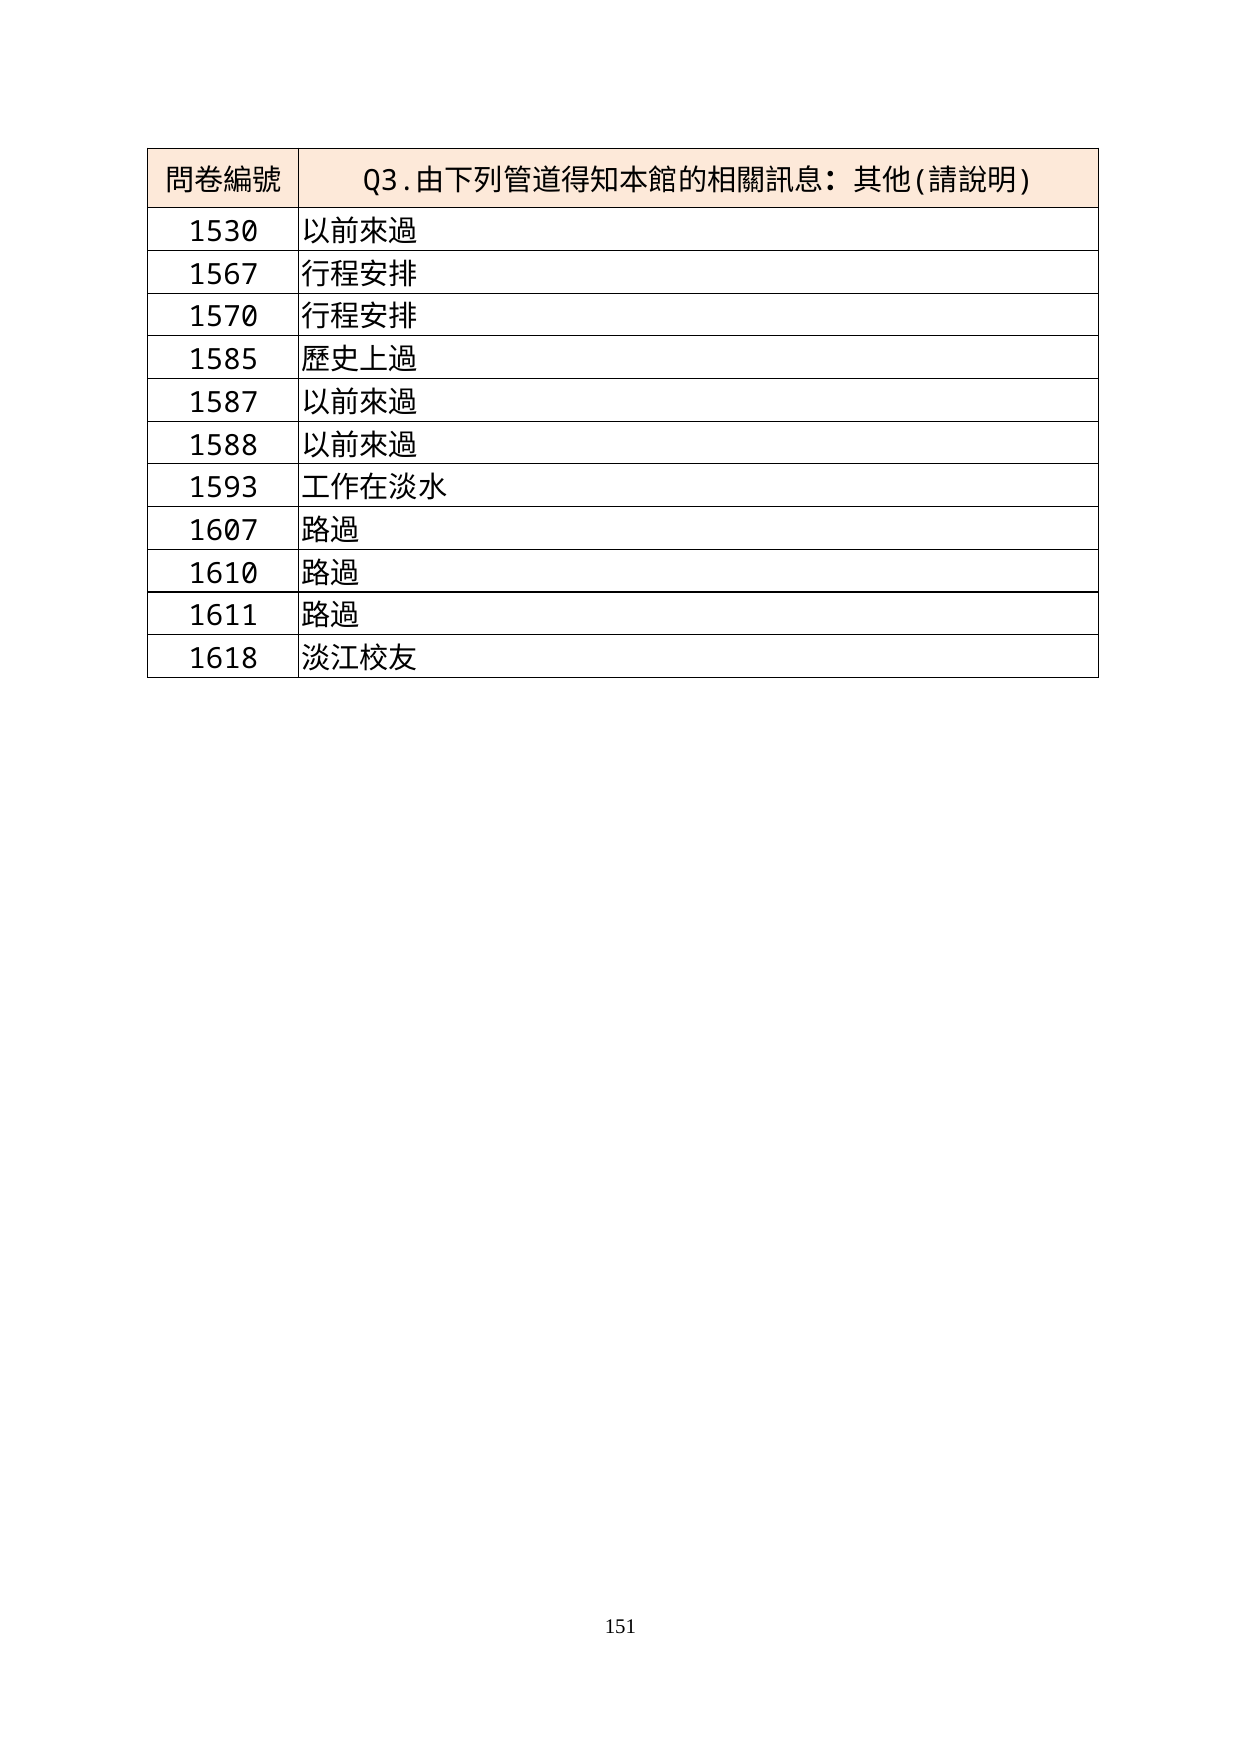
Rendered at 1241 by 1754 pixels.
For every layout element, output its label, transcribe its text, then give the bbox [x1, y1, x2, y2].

table_cell 1610 [148, 550, 298, 591]
table_cell 1618 [148, 635, 298, 677]
table_cell 路過 [299, 593, 1098, 634]
table_cell 1570 [148, 294, 298, 335]
table_header 問卷編號 [148, 149, 298, 207]
table_header Q3.由下列管道得知本館的相關訊息：其他(請說明) [299, 149, 1098, 207]
table_cell 1530 [148, 208, 298, 250]
table_cell 以前來過 [299, 208, 1098, 250]
table_cell 1587 [148, 379, 298, 421]
table_cell 路過 [299, 507, 1098, 549]
table_cell 行程安排 [299, 294, 1098, 335]
table_cell 行程安排 [299, 251, 1098, 292]
table_cell 1607 [148, 507, 298, 549]
table_cell 淡江校友 [299, 635, 1098, 677]
table_cell 路過 [299, 550, 1098, 591]
table_cell 1611 [148, 593, 298, 634]
table_cell 1588 [148, 422, 298, 463]
table_cell 以前來過 [299, 379, 1098, 421]
table_cell 工作在淡水 [299, 464, 1098, 506]
table_cell 1593 [148, 464, 298, 506]
table_cell 以前來過 [299, 422, 1098, 463]
table_cell 歷史上過 [299, 336, 1098, 378]
table_cell 1585 [148, 336, 298, 378]
table_cell 1567 [148, 251, 298, 292]
